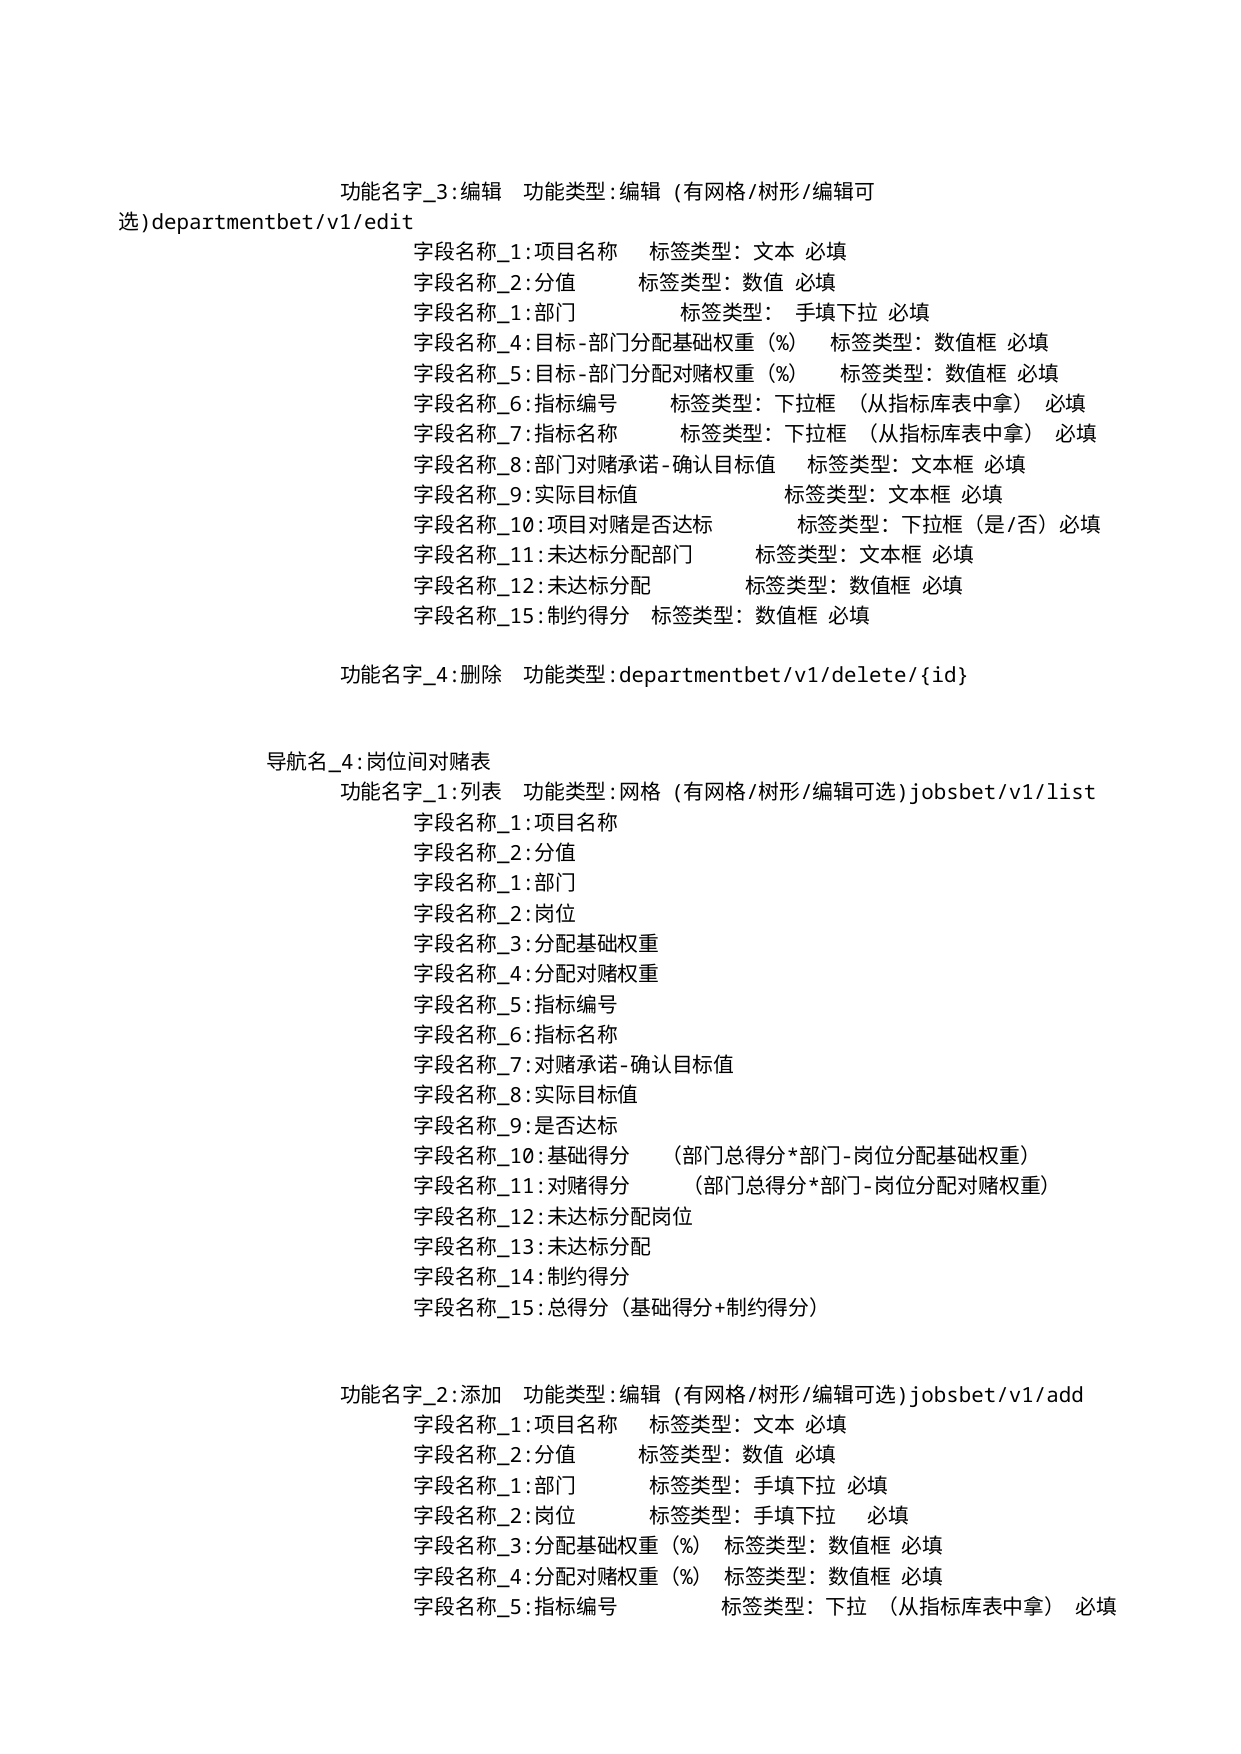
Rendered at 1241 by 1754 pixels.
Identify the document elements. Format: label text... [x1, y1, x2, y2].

text 字段名称_2:岗位 [118, 897, 1122, 927]
text 字段名称_13:未达标分配 [118, 1230, 1122, 1261]
text 字段名称_1:部门 标签类型：手填下拉 必填 [118, 1469, 1122, 1499]
text 字段名称_15:总得分（基础得分+制约得分） [118, 1291, 1122, 1321]
text 功能名字_2:添加 功能类型:编辑 (有网格/树形/编辑可选)jobsbet/v1/add [118, 1378, 1122, 1408]
text 字段名称_12:未达标分配岗位 [118, 1200, 1122, 1230]
text 字段名称_5:目标-部门分配对赌权重（%） 标签类型：数值框 必填 [118, 357, 1122, 387]
text 字段名称_1:项目名称 标签类型：文本 必填 [118, 1408, 1122, 1439]
text 功能名字_1:列表 功能类型:网格 (有网格/树形/编辑可选)jobsbet/v1/list [118, 776, 1122, 806]
text 字段名称_8:部门对赌承诺-确认目标值 标签类型：文本框 必填 [118, 448, 1122, 478]
text 字段名称_11:未达标分配部门 标签类型：文本框 必填 [118, 539, 1122, 569]
text 字段名称_2:分值 标签类型：数值 必填 [118, 266, 1122, 296]
text 字段名称_1:项目名称 标签类型：文本 必填 [118, 236, 1122, 266]
text 字段名称_8:实际目标值 [118, 1079, 1122, 1109]
text 字段名称_5:指标编号 标签类型：下拉 （从指标库表中拿） 必填 [118, 1590, 1122, 1621]
text 字段名称_12:未达标分配 标签类型：数值框 必填 [118, 569, 1122, 599]
text 字段名称_1:项目名称 [118, 806, 1122, 836]
text 字段名称_10:项目对赌是否达标 标签类型：下拉框（是/否）必填 [118, 508, 1122, 539]
text 字段名称_4:分配对赌权重 [118, 957, 1122, 988]
text 字段名称_7:指标名称 标签类型：下拉框 （从指标库表中拿） 必填 [118, 417, 1122, 448]
text 字段名称_6:指标编号 标签类型：下拉框 （从指标库表中拿） 必填 [118, 387, 1122, 417]
text 导航名_4:岗位间对赌表 [118, 745, 1122, 776]
text 字段名称_4:目标-部门分配基础权重（%） 标签类型：数值框 必填 [118, 327, 1122, 357]
text 字段名称_2:分值 [118, 836, 1122, 867]
text 字段名称_6:指标名称 [118, 1018, 1122, 1048]
text 字段名称_1:部门 [118, 867, 1122, 897]
text 字段名称_1:部门 标签类型： 手填下拉 必填 [118, 296, 1122, 327]
text 字段名称_2:岗位 标签类型：手填下拉 必填 [118, 1499, 1122, 1530]
text 字段名称_11:对赌得分 （部门总得分*部门-岗位分配对赌权重） [118, 1170, 1122, 1200]
text 功能名字_3:编辑 功能类型:编辑 (有网格/树形/编辑可选)departmentbet/v1/edit [118, 175, 1122, 236]
text 字段名称_4:分配对赌权重（%） 标签类型：数值框 必填 [118, 1560, 1122, 1590]
text 字段名称_9:是否达标 [118, 1109, 1122, 1139]
text 字段名称_3:分配基础权重 [118, 927, 1122, 957]
text 功能名字_4:删除 功能类型:departmentbet/v1/delete/{id} [118, 658, 1122, 688]
text 字段名称_2:分值 标签类型：数值 必填 [118, 1439, 1122, 1469]
text 字段名称_10:基础得分 （部门总得分*部门-岗位分配基础权重） [118, 1139, 1122, 1170]
text 字段名称_5:指标编号 [118, 988, 1122, 1018]
text 字段名称_14:制约得分 [118, 1261, 1122, 1291]
text 字段名称_15:制约得分 标签类型：数值框 必填 [118, 599, 1122, 630]
text 字段名称_3:分配基础权重（%） 标签类型：数值框 必填 [118, 1530, 1122, 1560]
text 字段名称_7:对赌承诺-确认目标值 [118, 1048, 1122, 1079]
text 字段名称_9:实际目标值 标签类型：文本框 必填 [118, 478, 1122, 508]
